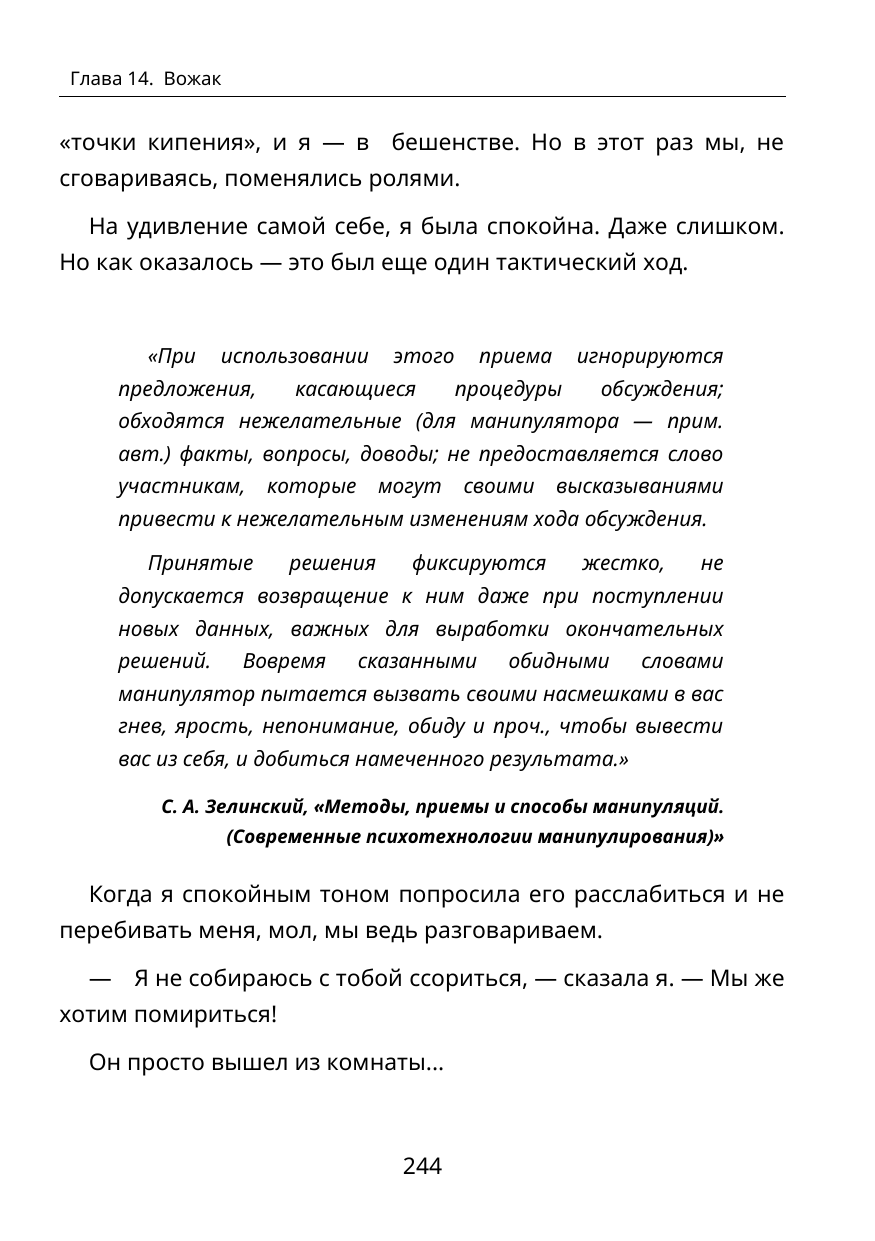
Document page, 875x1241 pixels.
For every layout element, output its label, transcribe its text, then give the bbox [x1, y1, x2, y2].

text Он просто вышел из комнаты... [59, 1046, 786, 1077]
text Когда я спокойным тоном попросила его расслабиться и не перебивать меня, мол, мы ведь разговариваем. [59, 878, 786, 946]
text На удивление самой себе, я была спокойна. Даже слишком. Но как оказалось — это был еще один тактический ход. [59, 210, 786, 277]
text «При использовании этого приема игнорируются предложения, касающиеся процедуры обсуждения; обходятся нежелательные (для манипулятора — прим. авт.) факты, вопросы, доводы; не предоставляется слово участникам, которые могут своими высказываниями привести к нежелательным изменениям хода обсуждения. [118, 341, 726, 532]
text Принятые решения фиксируются жестко, не допускается возвращение к ним даже при поступлении новых данных, важных для выработки окончательных решений. Вовремя сказанными обидными словами манипулятор пытается вызвать своими насмешками в вас гнев, ярость, непонимание, обиду и проч., чтобы вывести вас из себя, и добиться намеченного результата.» [118, 548, 726, 772]
text С. А. Зелинский, «Методы, приемы и способы манипуляций. (Современные психотехнологии манипулирования)» [118, 788, 726, 848]
text «точки кипения», и я — в бешенстве. Но в этот раз мы, не сговариваясь, поменялись ролями. [59, 126, 786, 193]
list Я не собираюсь с тобой ссориться, — сказала я. — Мы же хотим помириться! [59, 962, 786, 1029]
